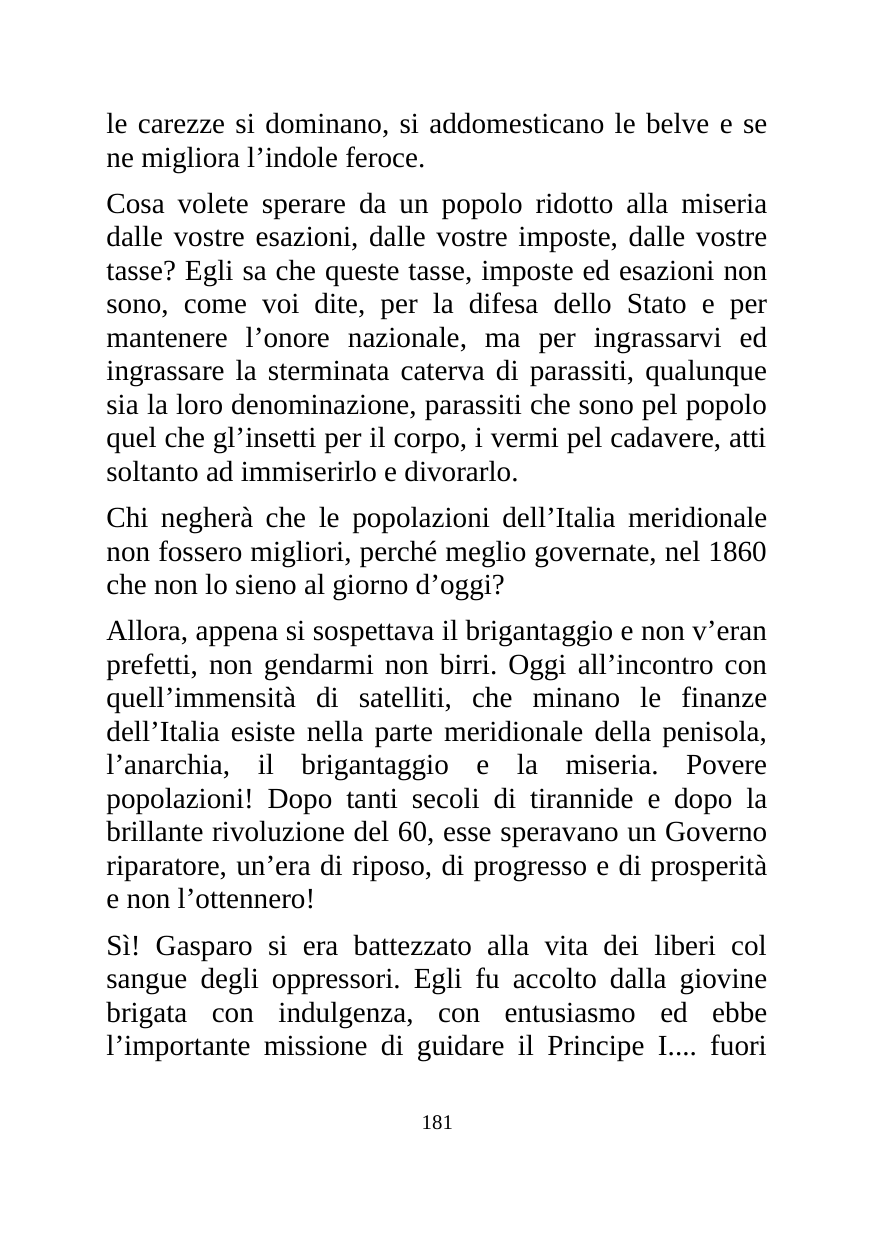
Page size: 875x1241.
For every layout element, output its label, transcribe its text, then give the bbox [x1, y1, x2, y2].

text Sì! Gasparo si era battezzato alla vita dei liberi col sangue degli oppressori. Egli fu accolto dalla giovine brigata con indulgenza, con entusiasmo ed ebbe l’importante missione di guidare il Principe I.... fuori [106, 928, 768, 1062]
text le carezze si dominano, si addomesticano le belve e se ne migliora l’indole feroce. [106, 106, 768, 173]
text Chi negherà che le popolazioni dell’Italia meridionale non fossero migliori, perché meglio governate, nel 1860 che non lo sieno al giorno d’oggi? [106, 500, 768, 601]
text Allora, appena si sospettava il brigantaggio e non v’eran prefetti, non gendarmi non birri. Oggi all’incontro con quell’immensità di satelliti, che minano le finanze dell’Italia esiste nella parte meridionale della penisola, l’anarchia, il brigantaggio e la miseria. Povere popolazioni! Dopo tanti secoli di tirannide e dopo la brillante rivoluzione del 60, esse speravano un Governo riparatore, un’era di riposo, di progresso e di prosperità e non l’ottennero! [106, 613, 768, 915]
text Cosa volete sperare da un popolo ridotto alla miseria dalle vostre esazioni, dalle vostre imposte, dalle vostre tasse? Egli sa che queste tasse, imposte ed esazioni non sono, come voi dite, per la difesa dello Stato e per mantenere l’onore nazionale, ma per ingrassarvi ed ingrassare la sterminata caterva di parassiti, qualunque sia la loro denominazione, parassiti che sono pel popolo quel che gl’insetti per il corpo, i vermi pel cadavere, atti soltanto ad immiserirlo e divorarlo. [106, 186, 768, 488]
